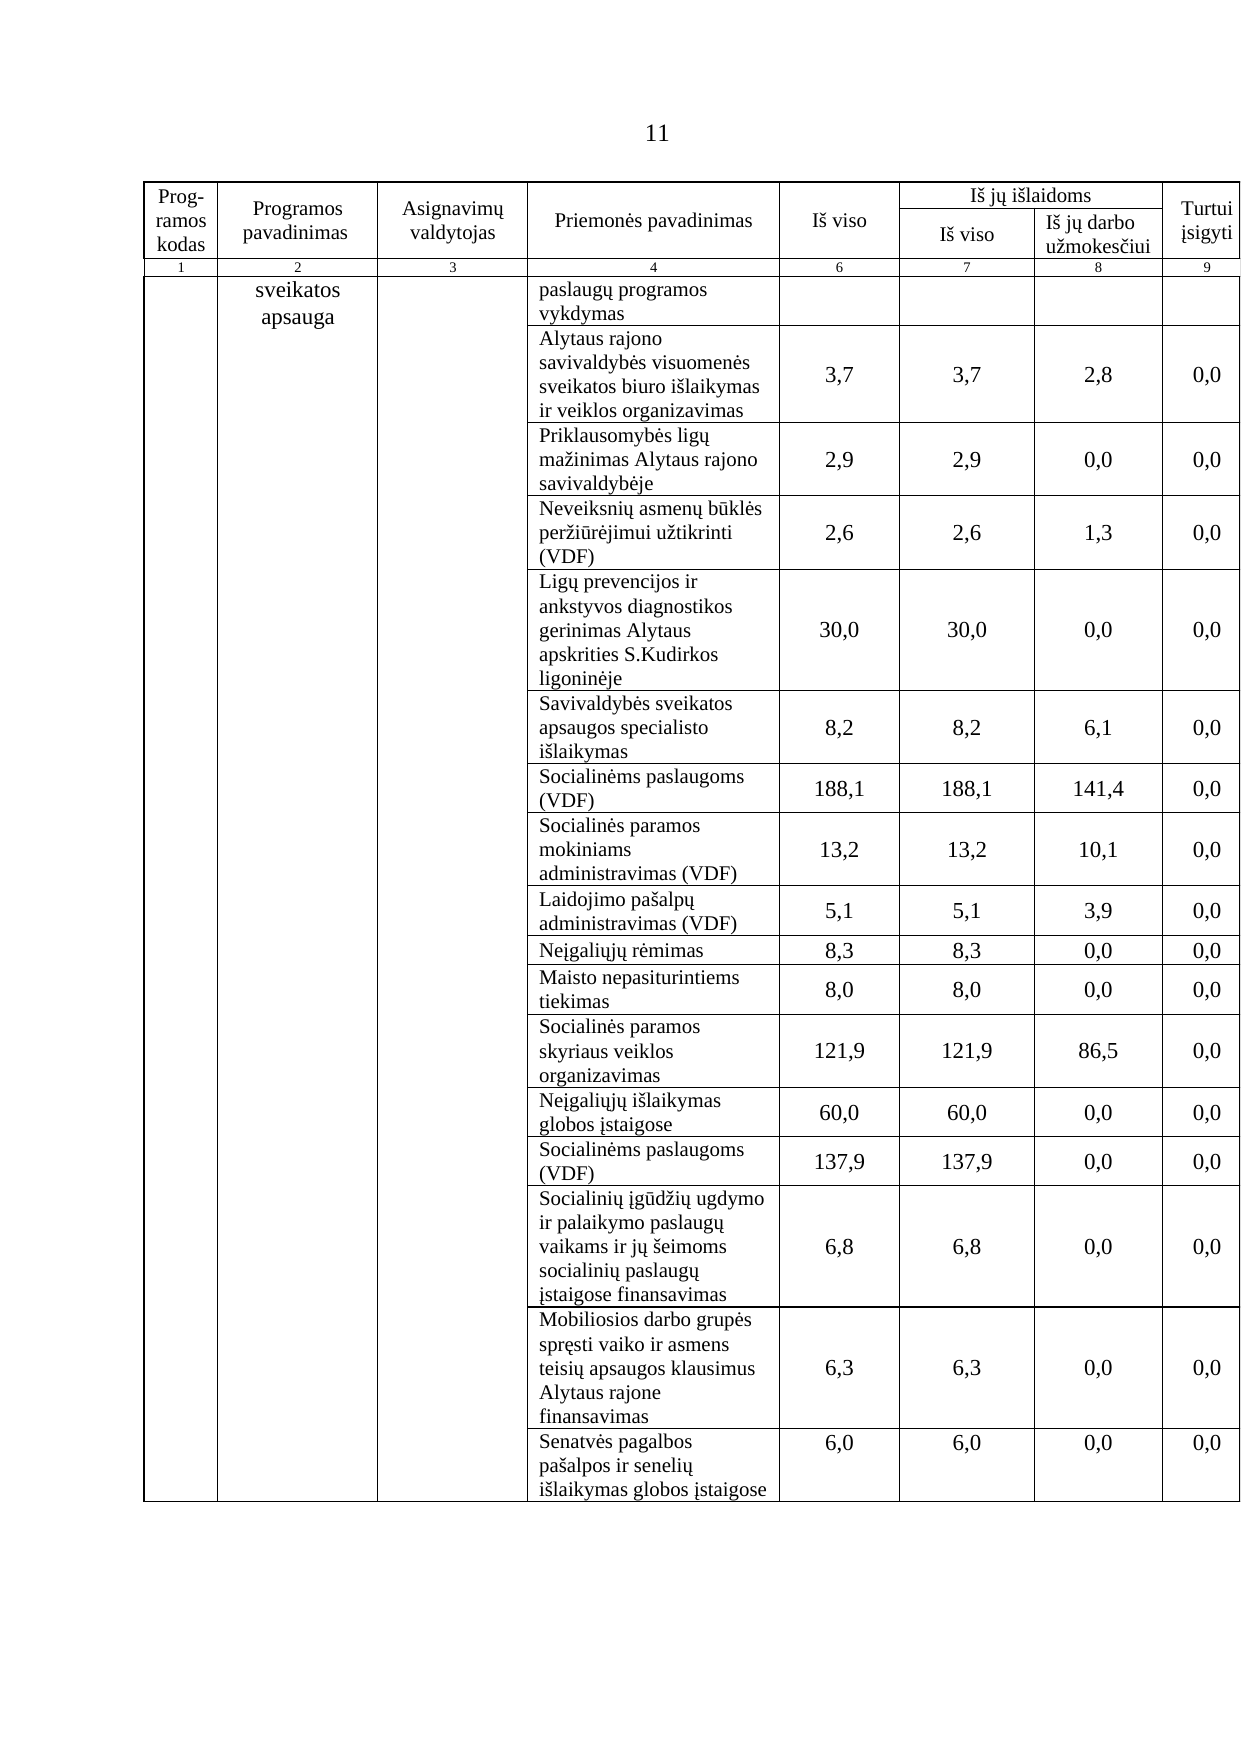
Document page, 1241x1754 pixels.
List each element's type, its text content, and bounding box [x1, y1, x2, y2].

table_cell 8,3 [900, 936, 1034, 964]
table_cell Socialinių įgūdžių ugdymo ir palaikymo paslaugų vaikams ir jų šeimoms socialinių paslaugų įstaigose finansavimas [528, 1186, 779, 1306]
table_cell 0,0 [1163, 326, 1239, 422]
table_cell 13,2 [780, 813, 899, 885]
table_cell 8,2 [900, 691, 1034, 763]
table_cell [1035, 277, 1162, 325]
table_cell 8 [1035, 259, 1162, 276]
table_cell Iš viso [900, 209, 1034, 258]
table_cell 0,0 [1163, 965, 1239, 1013]
table_cell Socialinės paramos skyriaus veiklos organizavimas [528, 1015, 779, 1087]
table_cell 141,4 [1035, 764, 1162, 812]
table_cell 0,0 [1035, 936, 1162, 964]
table_cell 2,8 [1035, 326, 1162, 422]
table_cell 0,0 [1163, 1308, 1239, 1428]
table_cell 0,0 [1163, 1186, 1239, 1306]
table_cell 6,8 [900, 1186, 1034, 1306]
table_cell 0,0 [1163, 1137, 1239, 1185]
table_cell Priklausomybės ligų mažinimas Alytaus rajono savivaldybėje [528, 423, 779, 495]
table_cell 5,1 [780, 886, 899, 934]
table_cell [145, 277, 217, 1501]
table_cell 3 [378, 259, 527, 276]
table_cell Socialinės paramos mokiniams administravimas (VDF) [528, 813, 779, 885]
table_cell 6,1 [1035, 691, 1162, 763]
table_cell 60,0 [780, 1088, 899, 1136]
table_cell 4 [528, 259, 779, 276]
table_cell 2,9 [900, 423, 1034, 495]
table_cell 3,9 [1035, 886, 1162, 934]
table_cell Maisto nepasiturintiems tiekimas [528, 965, 779, 1013]
table_cell 0,0 [1035, 570, 1162, 690]
table_cell 137,9 [780, 1137, 899, 1185]
table_cell 0,0 [1035, 1088, 1162, 1136]
table_cell 8,2 [780, 691, 899, 763]
table_cell 0,0 [1163, 423, 1239, 495]
table_header Prog-ramos kodas [145, 183, 217, 258]
table_cell 0,0 [1035, 1137, 1162, 1185]
table_cell 0,0 [1035, 423, 1162, 495]
table_cell 0,0 [1035, 1429, 1162, 1501]
table_cell [780, 277, 899, 325]
table_cell 6 [780, 259, 899, 276]
table_cell 0,0 [1163, 1015, 1239, 1087]
table_cell paslaugų programos vykdymas [528, 277, 779, 325]
table_cell Neveiksnių asmenų būklės peržiūrėjimui užtikrinti (VDF) [528, 496, 779, 568]
table_header Asignavimų valdytojas [378, 183, 527, 258]
table_cell 2,9 [780, 423, 899, 495]
table_cell 0,0 [1035, 1186, 1162, 1306]
table_cell 0,0 [1163, 691, 1239, 763]
table_cell 0,0 [1163, 886, 1239, 934]
table_cell 1 [145, 259, 217, 276]
table_cell 0,0 [1163, 1429, 1239, 1501]
table_cell 0,0 [1163, 813, 1239, 885]
table_cell 86,5 [1035, 1015, 1162, 1087]
table_cell 3,7 [780, 326, 899, 422]
table_cell 9 [1163, 259, 1240, 276]
table_cell 60,0 [900, 1088, 1034, 1136]
table_cell 6,3 [780, 1308, 899, 1428]
table_cell 2,6 [900, 496, 1034, 568]
table_cell 2,6 [780, 496, 899, 568]
table_header Priemonės pavadinimas [528, 183, 779, 258]
table_header Iš viso [780, 183, 899, 258]
table_cell 13,2 [900, 813, 1034, 885]
table_cell Socialinėms paslaugoms (VDF) [528, 1137, 779, 1185]
table_cell Iš jų darbo užmokesčiui [1035, 209, 1162, 258]
table_cell 121,9 [780, 1015, 899, 1087]
table_cell 0,0 [1163, 496, 1239, 568]
table_cell 30,0 [900, 570, 1034, 690]
table_cell 0,0 [1035, 965, 1162, 1013]
table_cell Neįgaliųjų rėmimas [528, 936, 779, 964]
table_cell 5,1 [900, 886, 1034, 934]
table_cell 0,0 [1163, 764, 1239, 812]
table_cell 121,9 [900, 1015, 1034, 1087]
table_cell 6,0 [780, 1429, 899, 1501]
table_header Programos pavadinimas [218, 183, 377, 258]
table_cell 3,7 [900, 326, 1034, 422]
table_cell 8,0 [900, 965, 1034, 1013]
table_header Iš jų išlaidoms [900, 183, 1162, 207]
table_cell Senatvės pagalbos pašalpos ir senelių išlaikymas globos įstaigose [528, 1429, 779, 1501]
table_cell 0,0 [1163, 936, 1239, 964]
table_cell 6,0 [900, 1429, 1034, 1501]
table_cell 0,0 [1163, 570, 1239, 690]
table_cell 30,0 [780, 570, 899, 690]
table_cell [378, 277, 527, 1501]
table_cell Socialinėms paslaugoms (VDF) [528, 764, 779, 812]
table_cell 1,3 [1035, 496, 1162, 568]
table_cell 8,0 [780, 965, 899, 1013]
table_cell 7 [900, 259, 1034, 276]
table_cell Ligų prevencijos ir ankstyvos diagnostikos gerinimas Alytaus apskrities S.Kudirkos ligoninėje [528, 570, 779, 690]
table_cell Mobiliosios darbo grupės spręsti vaiko ir asmens teisių apsaugos klausimus Alytaus rajone finansavimas [528, 1308, 779, 1428]
table_cell 137,9 [900, 1137, 1034, 1185]
table_cell [900, 277, 1034, 325]
table_cell 2 [218, 259, 377, 276]
table_cell Savivaldybės sveikatos apsaugos specialisto išlaikymas [528, 691, 779, 763]
table_cell Alytaus rajono savivaldybės visuomenės sveikatos biuro išlaikymas ir veiklos organizavimas [528, 326, 779, 422]
table_header Turtui įsigyti [1163, 183, 1239, 258]
table_cell 0,0 [1035, 1308, 1162, 1428]
table_cell 188,1 [900, 764, 1034, 812]
table_cell 8,3 [780, 936, 899, 964]
table_cell Laidojimo pašalpų administravimas (VDF) [528, 886, 779, 934]
table_cell [1163, 277, 1239, 325]
table_cell 10,1 [1035, 813, 1162, 885]
table_cell Neįgaliųjų išlaikymas globos įstaigose [528, 1088, 779, 1136]
table_cell sveikatos apsauga [218, 277, 377, 1501]
table_cell 6,8 [780, 1186, 899, 1306]
table_cell 188,1 [780, 764, 899, 812]
table_cell 6,3 [900, 1308, 1034, 1428]
table_cell 0,0 [1163, 1088, 1239, 1136]
